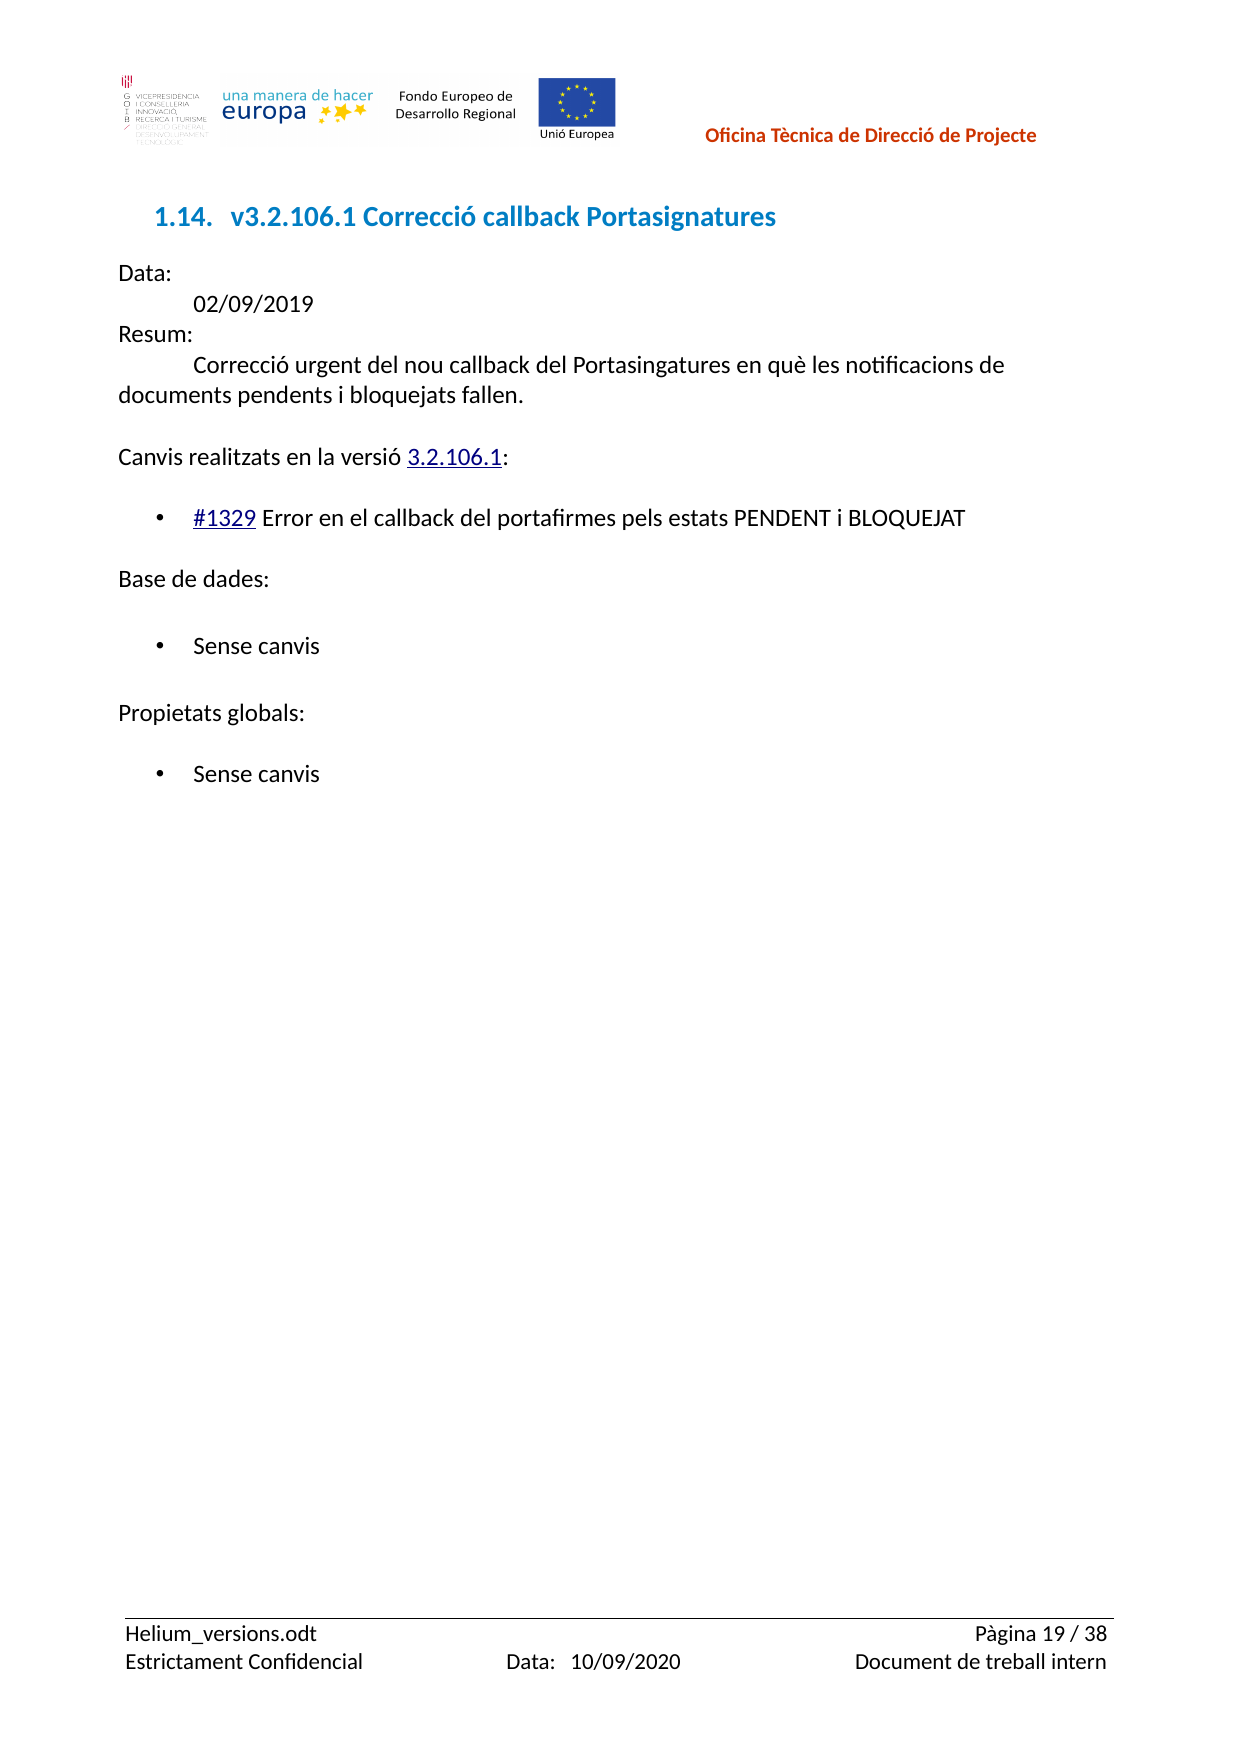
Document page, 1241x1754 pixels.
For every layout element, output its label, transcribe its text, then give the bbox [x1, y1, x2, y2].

picture [219, 73, 621, 147]
list Sense canvis [156, 758, 1122, 788]
text Resum: [118, 319, 1122, 349]
text Data: [118, 258, 1122, 288]
text Propietats globals: [118, 697, 1122, 727]
text Correcció urgent del nou callback del Portasingatures en què les notificacions de documents pendents i bloquejats fallen. [118, 349, 1122, 410]
list #1329 Error en el callback del portafirmes pels estats PENDENT i BLOQUEJAT [156, 502, 1122, 532]
text Canvis realitzats en la versió 3.2.106.1: [118, 441, 1122, 471]
subtitle v3.2.106.1 Correcció callback Portasignatures [153, 198, 1122, 234]
text 02/09/2019 [118, 288, 1122, 319]
text Base de dades: [118, 563, 1122, 593]
list Sense canvis [156, 630, 1122, 660]
picture [118, 73, 213, 147]
